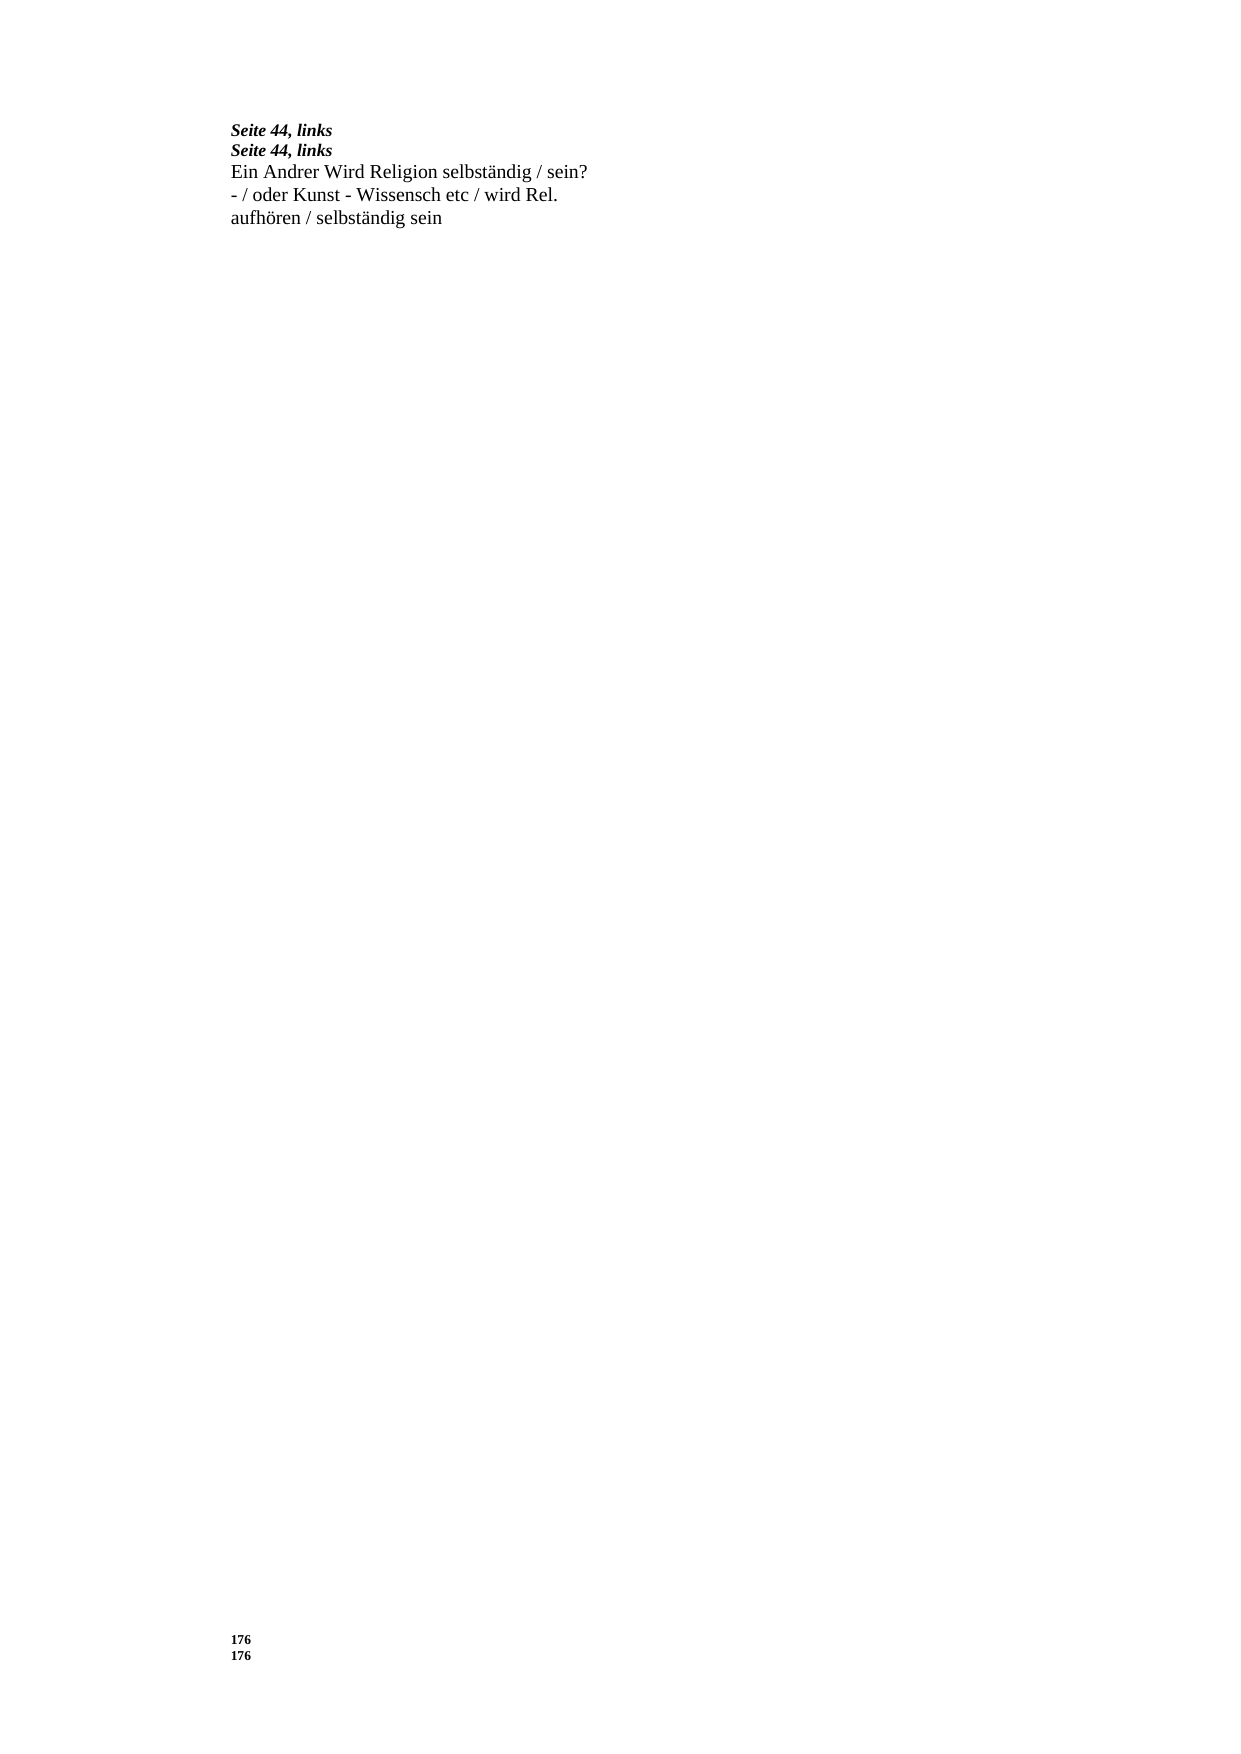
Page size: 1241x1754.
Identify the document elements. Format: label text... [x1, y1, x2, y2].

text Ein Andrer Wird Religion selbständig / sein? - / oder Kunst - Wissensch etc / wird Rel. aufhören / selbständig sein [231, 160, 609, 229]
